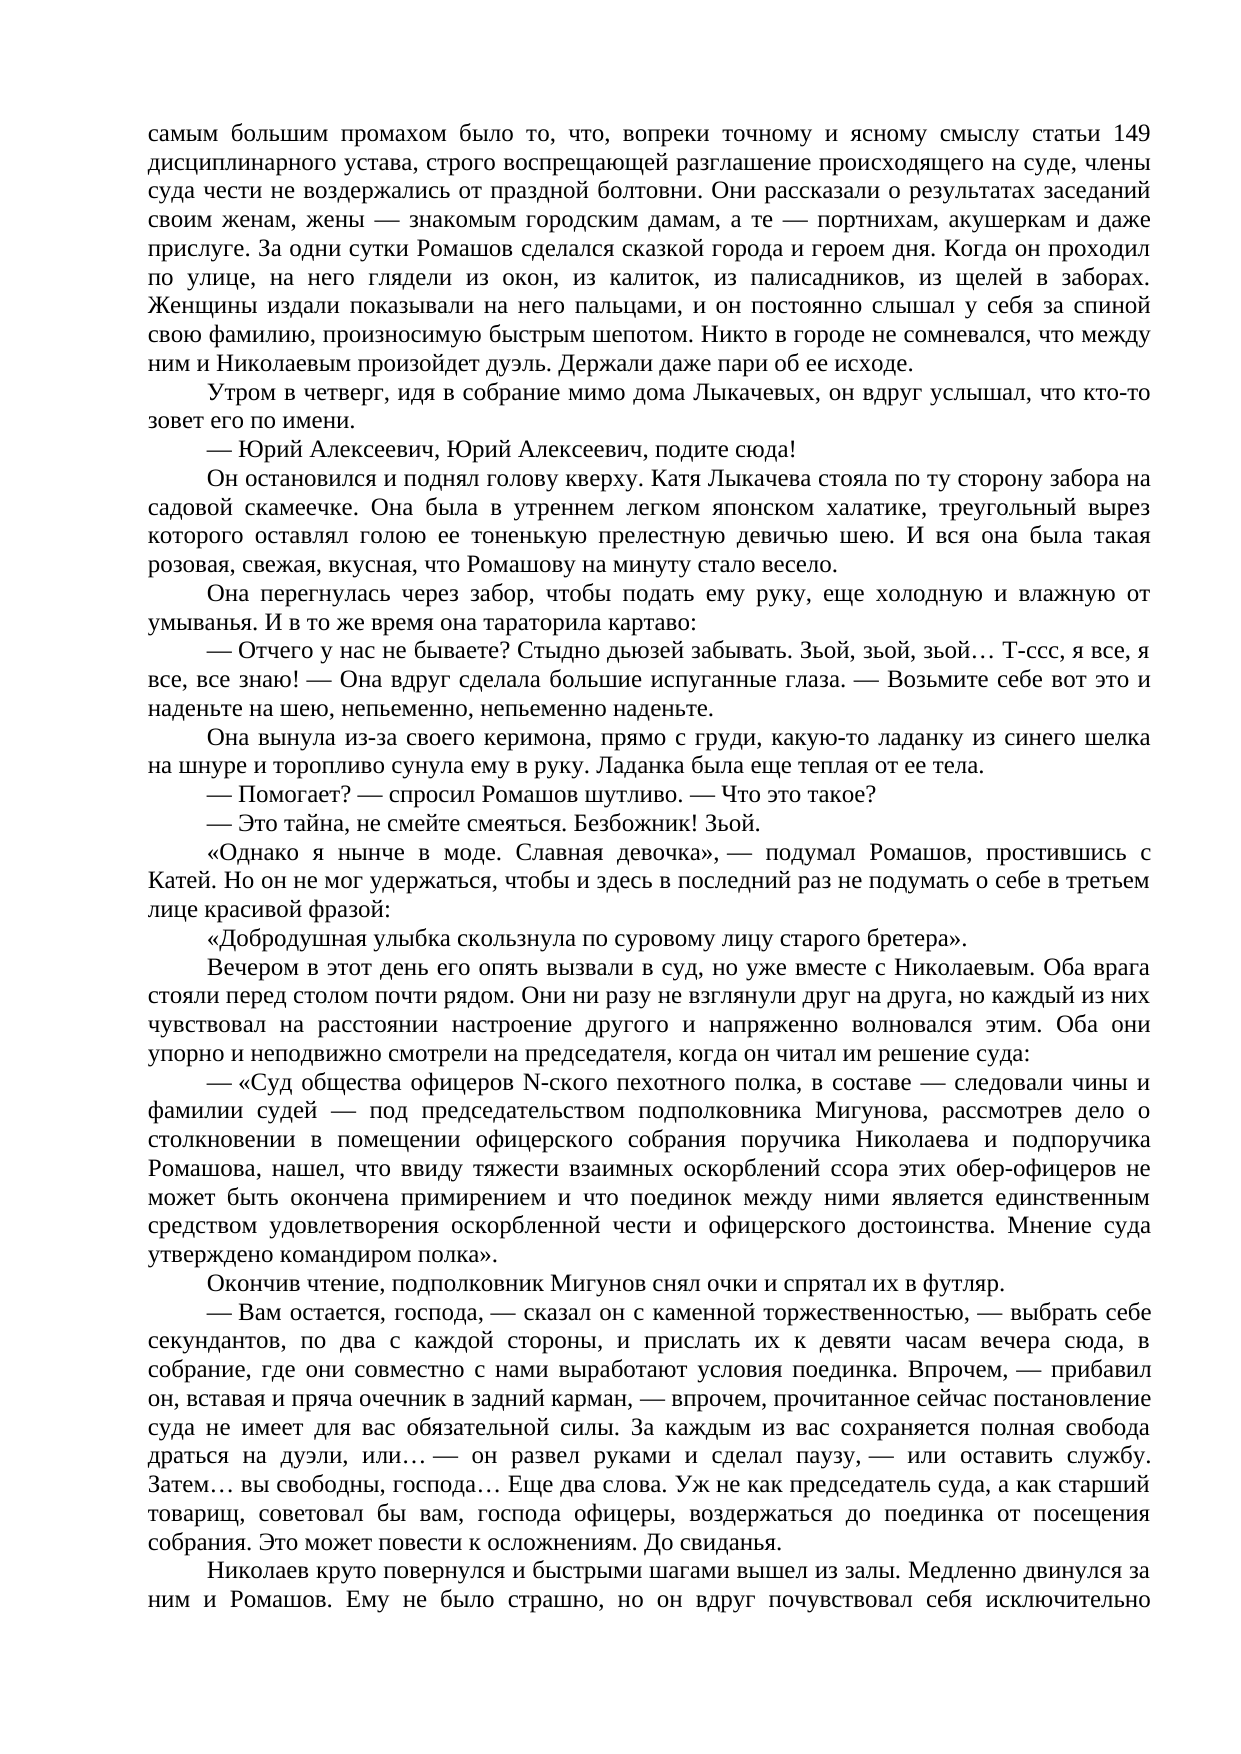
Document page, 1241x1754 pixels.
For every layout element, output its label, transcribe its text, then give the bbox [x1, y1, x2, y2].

text Окончив чтение, подполковник Мигунов снял очки и спрятал их в футляр. [148, 1268, 1152, 1297]
text «Однако я нынче в моде. Славная девочка», — подумал Ромашов, простившись с Катей. Но он не мог удержаться, чтобы и здесь в последний раз не подумать о себе в третьем лице красивой фразой: [148, 837, 1152, 923]
text «Добродушная улыбка скользнула по суровому лицу старого бретера». [148, 923, 1152, 952]
text Он остановился и поднял голову кверху. Катя Лыкачева стояла по ту сторону забора на садовой скамеечке. Она была в утреннем легком японском халатике, треугольный вырез которого оставлял голою ее тоненькую прелестную девичью шею. И вся она была такая розовая, свежая, вкусная, что Ромашову на минуту стало весело. [148, 463, 1152, 578]
text — Отчего у нас не бываете? Стыдно дьюзей забывать. Зьой, зьой, зьой… Т-ссс, я все, я все, все знаю! — Она вдруг сделала большие испуганные глаза. — Возьмите себе вот это и наденьте на шею, непьеменно, непьеменно наденьте. [148, 636, 1152, 722]
text — Вам остается, господа, — сказал он с каменной торжественностью, — выбрать себе секундантов, по два с каждой стороны, и прислать их к девяти часам вечера сюда, в собрание, где они совместно с нами выработают условия поединка. Впрочем, — прибавил он, вставая и пряча очечник в задний карман, — впрочем, прочитанное сейчас постановление суда не имеет для вас обязательной силы. За каждым из вас сохраняется полная свобода драться на дуэли, или… — он развел руками и сделал паузу, — или оставить службу. Затем… вы свободны, господа… Еще два слова. Уж не как председатель суда, а как старший товарищ, советовал бы вам, господа офицеры, воздержаться до поединка от посещения собрания. Это может повести к осложнениям. До свиданья. [148, 1297, 1152, 1556]
text — Помогает? — спросил Ромашов шутливо. — Что это такое? [148, 779, 1152, 808]
text Она вынула из-за своего керимона, прямо с груди, какую-то ладанку из синего шелка на шнуре и торопливо сунула ему в руку. Ладанка была еще теплая от ее тела. [148, 722, 1152, 779]
text самым большим промахом было то, что, вопреки точному и ясному смыслу статьи 149 дисциплинарного устава, строго воспрещающей разглашение происходящего на суде, члены суда чести не воздержались от праздной болтовни. Они рассказали о результатах заседаний своим женам, жены — знакомым городским дамам, а те — портнихам, акушеркам и даже прислуге. За одни сутки Ромашов сделался сказкой города и героем дня. Когда он проходил по улице, на него глядели из окон, из калиток, из палисадников, из щелей в заборах. Женщины издали показывали на него пальцами, и он постоянно слышал у себя за спиной свою фамилию, произносимую быстрым шепотом. Никто в городе не сомневался, что между ним и Николаевым произойдет дуэль. Держали даже пари об ее исходе. [148, 118, 1152, 377]
text Вечером в этот день его опять вызвали в суд, но уже вместе с Николаевым. Оба врага стояли перед столом почти рядом. Они ни разу не взглянули друг на друга, но каждый из них чувствовал на расстоянии настроение другого и напряженно волновался этим. Оба они упорно и неподвижно смотрели на председателя, когда он читал им решение суда: [148, 952, 1152, 1067]
text — «Суд общества офицеров N-ского пехотного полка, в составе — следовали чины и фамилии судей — под председательством подполковника Мигунова, рассмотрев дело о столкновении в помещении офицерского собрания поручика Николаева и подпоручика Ромашова, нашел, что ввиду тяжести взаимных оскорблений ссора этих обер-офицеров не может быть окончена примирением и что поединок между ними является единственным средством удовлетворения оскорбленной чести и офицерского достоинства. Мнение суда утверждено командиром полка». [148, 1067, 1152, 1268]
text — Это тайна, не смейте смеяться. Безбожник! Зьой. [148, 808, 1152, 837]
text — Юрий Алексеевич, Юрий Алексеевич, подите сюда! [148, 434, 1152, 463]
text Она перегнулась через забор, чтобы подать ему руку, еще холодную и влажную от умыванья. И в то же время она тараторила картаво: [148, 578, 1152, 636]
text Николаев круто повернулся и быстрыми шагами вышел из залы. Медленно двинулся за ним и Ромашов. Ему не было страшно, но он вдруг почувствовал себя исключительно [148, 1556, 1152, 1613]
text Утром в четверг, идя в собрание мимо дома Лыкачевых, он вдруг услышал, что кто-то зовет его по имени. [148, 377, 1152, 434]
